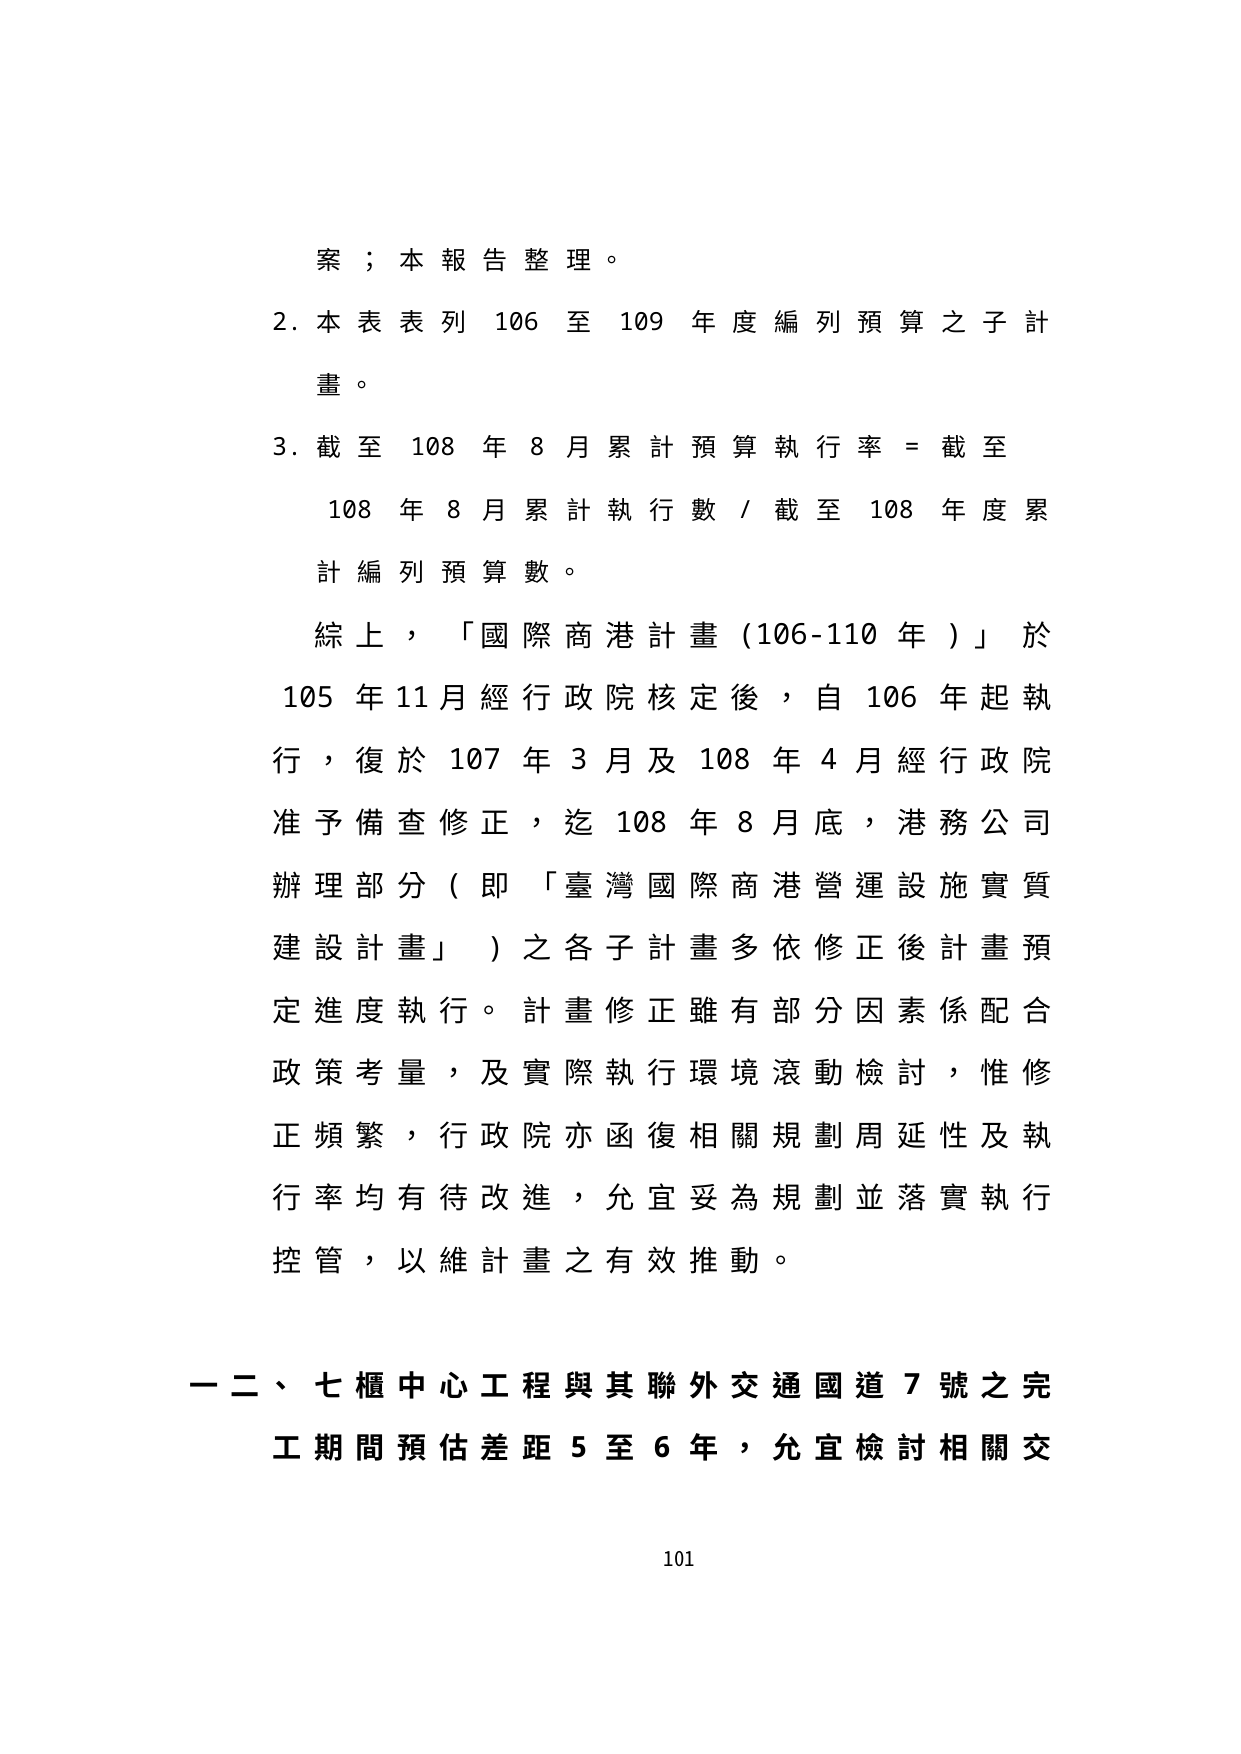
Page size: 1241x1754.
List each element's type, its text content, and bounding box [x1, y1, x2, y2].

text 綜上，「國際商港計畫(106-110年)」於105年11月經行政院核定後，自106年起執行，復於107年3月及108年4月經行政院准予備查修正，迄108年8月底，港務公司辦理部分(即「臺灣國際商港營運設施實質建設計畫」)之各子計畫多依修正後計畫預定進度執行。計畫修正雖有部分因素係配合政策考量，及實際執行環境滾動檢討，惟修正頻繁，行政院亦函復相關規劃周延性及執行率均有待改進，允宜妥為規劃並落實執行控管，以維計畫之有效推動。 [242, 592, 1058, 1279]
text 3.截至108年8月累計預算執行率=截至108年8月累計執行數/截至108年度累計編列預算數。 [257, 404, 1058, 592]
text 一二、七櫃中心工程與其聯外交通國道7號之完工期間預估差距5至6年，允宜檢討相關交 [183, 1342, 1058, 1467]
text 2.本表表列106至109年度編列預算之子計畫。 [257, 279, 1058, 404]
text 案；本報告整理。 [183, 217, 1058, 279]
